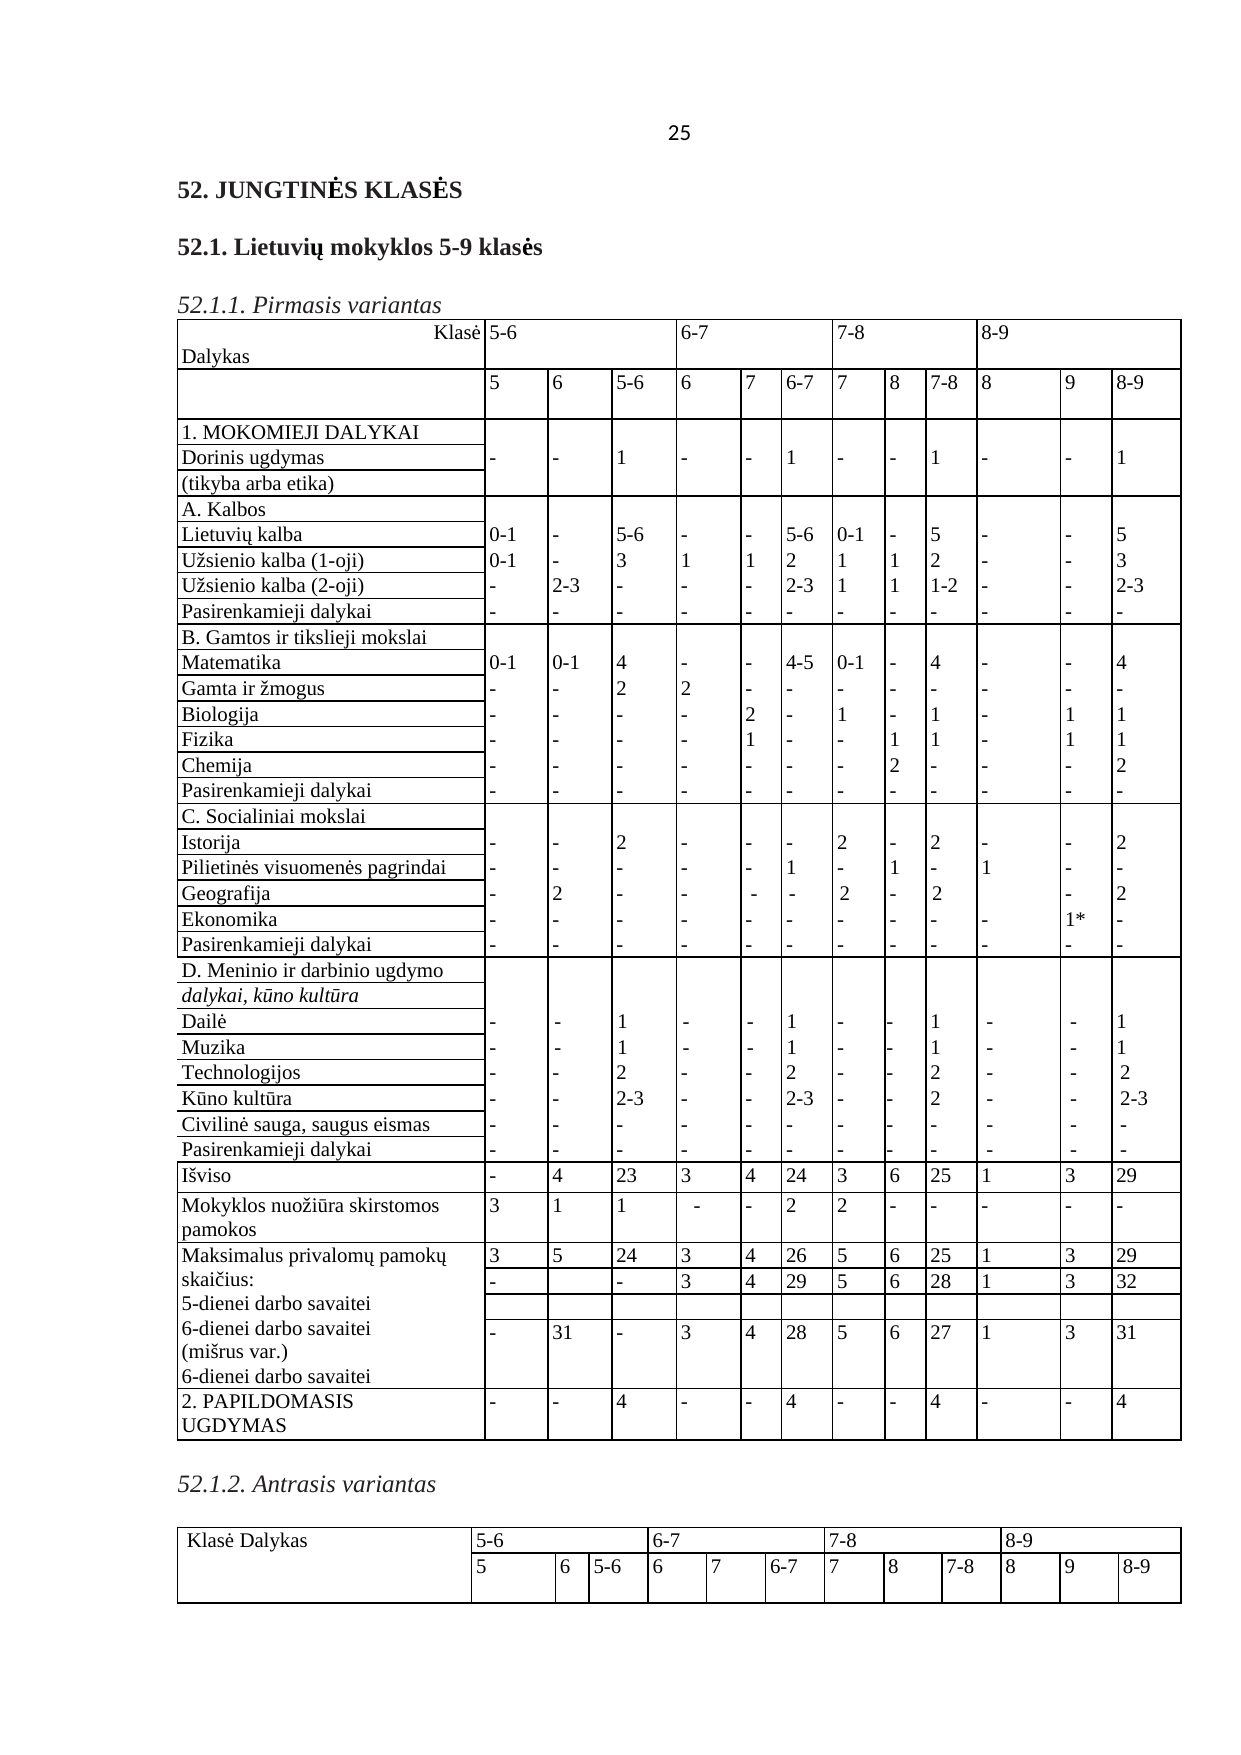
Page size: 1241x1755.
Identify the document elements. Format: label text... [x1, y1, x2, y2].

table_cell 4 [777, 1269, 781, 1293]
table_cell 4 [742, 1163, 781, 1192]
table_cell - [549, 777, 611, 802]
table_cell - [978, 1059, 1060, 1084]
table_cell [178, 370, 484, 418]
table_cell - [1061, 1033, 1111, 1059]
table_cell - [1061, 444, 1111, 469]
table_cell 7-8 [927, 370, 976, 418]
table_header 5-6 [472, 1528, 476, 1552]
table_cell - [927, 931, 976, 956]
table_cell - [782, 1136, 832, 1161]
table_cell - [1061, 931, 1111, 956]
table_cell - [613, 598, 676, 623]
table_cell 2 [1113, 828, 1180, 854]
table_cell 6 [556, 1554, 588, 1602]
table_cell - [1061, 1193, 1111, 1242]
table_cell - [927, 1193, 976, 1242]
table_cell 2 [927, 546, 976, 572]
table_cell - [677, 1059, 740, 1084]
table_cell [782, 1413, 832, 1439]
table_cell 9 [1061, 1554, 1118, 1602]
table_cell 8-9 [1113, 370, 1180, 418]
table_cell 4 [1113, 649, 1180, 674]
table_cell 1 [1061, 700, 1111, 726]
table_cell 2 [782, 1193, 832, 1242]
text 52.1.2. Antrasis variantas [177, 1469, 1181, 1498]
table_header 6-7 [820, 1528, 824, 1552]
table_cell [782, 420, 786, 444]
table_cell - [486, 1163, 547, 1192]
table_cell - [886, 828, 925, 854]
table_cell - [886, 931, 925, 956]
table_cell - [742, 572, 781, 597]
table_cell - [886, 1084, 925, 1110]
table_cell - [486, 572, 547, 597]
table_cell - [742, 1193, 781, 1242]
table_cell 5-6 [613, 521, 676, 546]
table_cell 1 [886, 572, 925, 597]
table_cell - [978, 521, 1060, 546]
table_cell - [549, 1008, 611, 1033]
table_cell - [927, 1136, 976, 1161]
table_cell - [549, 1136, 611, 1161]
table_cell - [886, 598, 925, 623]
table_cell 1 [1056, 1269, 1060, 1293]
table_cell 5 [1113, 521, 1180, 546]
table_cell [828, 958, 832, 982]
table_cell [833, 1295, 837, 1318]
table_cell - [742, 521, 781, 546]
table_cell 6 [677, 370, 740, 418]
table_cell 5-6 [782, 521, 832, 546]
table_cell - [782, 828, 832, 854]
table_cell 3 [1061, 1269, 1065, 1293]
table_cell - [1061, 751, 1111, 777]
table_cell - [549, 546, 611, 572]
table_cell - [742, 674, 781, 700]
table_cell - [833, 1084, 884, 1110]
table_cell 1 [1113, 726, 1180, 751]
table_cell [782, 497, 786, 521]
table_cell - [978, 1084, 1060, 1110]
table_cell - [677, 649, 740, 674]
table_cell 8 [978, 370, 1060, 418]
table_cell 1 [613, 1008, 676, 1033]
table_cell - [886, 1193, 925, 1242]
table_cell - [978, 777, 1060, 802]
table_cell 4 [777, 1243, 781, 1267]
table_cell 2 [927, 1084, 976, 1110]
table_cell [777, 497, 781, 521]
table_cell - [886, 1136, 925, 1161]
table_cell - [833, 1008, 884, 1033]
table_cell 7 [707, 1554, 765, 1602]
table_cell 26 [782, 1243, 786, 1267]
table_cell - [486, 1084, 547, 1110]
table_cell 0-1 [833, 649, 884, 674]
table_cell - [833, 931, 884, 956]
table_cell - [927, 1110, 976, 1136]
table_cell - [613, 854, 676, 879]
table_cell - [677, 931, 740, 956]
table_cell 2 [549, 879, 611, 905]
table_cell [677, 982, 740, 1007]
table_cell [782, 469, 832, 495]
table_cell 2-3 [782, 572, 832, 597]
table_cell - [677, 1389, 740, 1439]
table_cell 1 [1056, 1243, 1060, 1267]
table_cell [549, 469, 611, 495]
table_cell - [677, 777, 740, 802]
table_cell 4 [549, 1163, 611, 1192]
table_cell - [1061, 1008, 1111, 1033]
table_cell - [677, 1008, 740, 1033]
table_cell 1 [978, 854, 1060, 879]
table_cell [672, 420, 676, 444]
table_cell - [677, 1084, 740, 1110]
table_cell 3 [1113, 546, 1180, 572]
table_cell 5 [833, 1269, 837, 1293]
table_cell - [1061, 572, 1111, 597]
table_cell 3 [1061, 1163, 1111, 1192]
table_cell [1061, 420, 1065, 444]
table_cell [777, 958, 781, 982]
table_cell - [677, 854, 740, 879]
table_cell 6 [649, 1554, 706, 1602]
table_cell - [1113, 1193, 1180, 1242]
table_cell [549, 982, 611, 1007]
table_cell [672, 497, 676, 521]
table_cell - [978, 931, 1060, 956]
table_cell - [613, 726, 676, 751]
table_cell - [742, 751, 781, 777]
table_cell - [1056, 1389, 1060, 1413]
table_cell 1 [742, 726, 781, 751]
table_cell - [1061, 828, 1111, 854]
table_cell - [742, 1389, 781, 1439]
table_cell 4 [742, 1320, 781, 1388]
table_cell 8 [885, 1554, 941, 1602]
table_cell - [978, 1193, 1060, 1242]
table_cell [1056, 1295, 1060, 1318]
table_cell - [978, 1008, 1060, 1033]
table_cell - [782, 777, 832, 802]
table_cell 24 [672, 1243, 676, 1267]
table_cell [833, 1413, 884, 1439]
table_cell - [486, 1320, 547, 1388]
table_cell - [1113, 931, 1180, 956]
table_cell [677, 497, 681, 521]
table_cell - [486, 905, 547, 931]
table_cell - [978, 649, 1060, 674]
table_cell 6-7 [766, 1554, 824, 1602]
table_cell 3 [833, 1163, 884, 1192]
table_cell - [782, 905, 832, 931]
table_cell - [886, 700, 925, 726]
table_cell 1 [886, 546, 925, 572]
table_cell - [486, 1059, 547, 1084]
table_cell 1 [613, 444, 676, 469]
table_cell 2-3 [613, 1084, 676, 1110]
table_cell - [978, 751, 1060, 777]
table_cell 1 [782, 1033, 832, 1059]
table_cell - [742, 598, 781, 623]
table_cell Išviso [178, 1163, 484, 1192]
table_cell [1113, 982, 1180, 1007]
table_cell [672, 1295, 676, 1318]
table_cell [833, 420, 837, 444]
table_cell [782, 958, 786, 982]
table_cell - [613, 777, 676, 802]
table_cell - [672, 1269, 676, 1293]
table_cell - [677, 1193, 740, 1242]
table_cell - [978, 1136, 1060, 1161]
table_cell - [742, 1084, 781, 1110]
table_cell 1 [613, 1193, 676, 1242]
table_cell - [886, 1110, 925, 1136]
table_cell - [549, 1084, 611, 1110]
table_cell 2-3 [782, 1084, 832, 1110]
table_cell - [742, 444, 781, 469]
table_cell - [613, 931, 676, 956]
table_cell 4 [782, 1389, 786, 1413]
table_cell 4 [613, 649, 676, 674]
table_cell [1113, 469, 1180, 495]
table_cell - [677, 521, 740, 546]
table_cell 29 [1113, 1163, 1180, 1192]
table_cell - [549, 1389, 611, 1439]
table_cell [1056, 804, 1060, 828]
table_cell 2 [782, 1059, 832, 1084]
table_cell [828, 804, 832, 828]
table_cell [1061, 804, 1065, 828]
table_cell - [486, 598, 547, 623]
table_cell [833, 804, 837, 828]
table_cell 1 [549, 1193, 611, 1242]
table_cell - [677, 598, 740, 623]
table_cell - [833, 854, 884, 879]
table_cell - [549, 598, 611, 623]
table_cell - [833, 1389, 837, 1413]
table_cell [978, 879, 1060, 905]
table_cell 26 [828, 1243, 832, 1267]
table_cell - [833, 674, 884, 700]
table_cell [677, 625, 681, 649]
table_cell 7 [742, 370, 781, 418]
table_header 5-6 [486, 320, 676, 368]
table_cell - [742, 1008, 781, 1033]
table_cell 3 [1061, 1320, 1111, 1388]
table_cell - [742, 1033, 781, 1059]
table_cell - [833, 1136, 884, 1161]
table_cell - [486, 931, 547, 956]
table_cell [1056, 958, 1060, 982]
table_cell 7 [833, 370, 884, 418]
table_cell - [927, 854, 976, 879]
table_cell - [833, 1110, 884, 1136]
table_cell 2 [613, 828, 676, 854]
table_cell [927, 1413, 976, 1439]
table_cell - [613, 1110, 676, 1136]
table_cell - [549, 1059, 611, 1084]
table_cell 1 [613, 1033, 676, 1059]
table_cell - [886, 1059, 925, 1084]
table_cell 2 [677, 674, 740, 700]
table_cell 1 [782, 1008, 832, 1033]
table_cell - [782, 598, 832, 623]
table_cell - [742, 931, 781, 956]
table_cell - [677, 572, 740, 597]
table_cell - [742, 854, 781, 879]
table_cell - [1113, 598, 1180, 623]
table_cell [613, 982, 676, 1007]
table_cell 2 [1113, 751, 1180, 777]
table_cell 2 [927, 828, 976, 854]
table_cell 2 [1113, 879, 1180, 905]
table_cell - [833, 751, 884, 777]
text 52. JUNGTINĖS KLASĖS [177, 175, 1181, 204]
table_cell 2 [927, 1059, 976, 1084]
table_cell [833, 497, 837, 521]
table_header 6-7 [677, 320, 832, 368]
table_cell - [677, 444, 740, 469]
table_cell - [486, 828, 547, 854]
table_cell [777, 1295, 781, 1318]
text 52.1.1. Pirmasis variantas [177, 290, 1181, 319]
table_cell 5-6 [613, 370, 676, 418]
table_cell - [978, 905, 1060, 931]
table_cell [833, 469, 884, 495]
table_cell - [886, 777, 925, 802]
table_cell - [886, 879, 925, 905]
table_cell - [833, 777, 884, 802]
table_cell - [613, 572, 676, 597]
table_header 8-9 [978, 320, 1180, 368]
table_cell - [927, 905, 976, 931]
table_cell - [1061, 598, 1111, 623]
table_cell 24 [782, 1163, 832, 1192]
table_cell - [677, 1110, 740, 1136]
table_cell [828, 625, 832, 649]
table_cell - [978, 572, 1060, 597]
table_cell - [549, 931, 611, 956]
table_cell 1 [833, 700, 884, 726]
table_cell - [549, 828, 611, 854]
table_cell - [1113, 674, 1180, 700]
table_cell 1 [927, 1008, 976, 1033]
table_cell - [486, 777, 547, 802]
table_cell - [782, 931, 832, 956]
table_cell 1 [927, 726, 976, 751]
table_cell [1061, 1295, 1065, 1318]
table_cell 1 [886, 726, 925, 751]
table_cell 29 [782, 1269, 786, 1293]
table_cell [1113, 1413, 1180, 1439]
table_cell - [613, 905, 676, 931]
table_cell - [1113, 1110, 1180, 1136]
table_cell 0-1 [486, 521, 547, 546]
table_cell - [886, 521, 925, 546]
table_cell - [782, 726, 832, 751]
table_header 7-8 [825, 1528, 829, 1552]
table_cell - [782, 1110, 832, 1136]
table_cell 2 [833, 828, 884, 854]
table_cell - [927, 674, 976, 700]
table_cell - [549, 751, 611, 777]
table_cell - [677, 905, 740, 931]
table_cell [486, 469, 547, 495]
table_cell - [677, 700, 740, 726]
table_cell - [486, 1136, 547, 1161]
table_cell 1 [927, 1033, 976, 1059]
table_cell 2. PAPILDOMASIS UGDYMAS [178, 1389, 484, 1439]
table_cell 3 [677, 1243, 681, 1267]
table_cell - [782, 700, 832, 726]
table_cell 2 [742, 700, 781, 726]
table_cell 31 [1113, 1320, 1180, 1388]
table_cell 1* [1061, 905, 1111, 931]
table_cell - [1061, 674, 1111, 700]
table_cell [672, 625, 676, 649]
table_cell 1 [782, 444, 832, 469]
table_cell [486, 982, 547, 1007]
table_cell [613, 469, 676, 495]
table_cell - [486, 751, 547, 777]
table_cell 5 [833, 1320, 884, 1388]
table_cell [978, 469, 1060, 495]
table_cell - [549, 726, 611, 751]
table_cell - [1113, 905, 1180, 931]
table_cell - [486, 674, 547, 700]
table_cell 2 [1113, 1059, 1180, 1084]
table_cell - [978, 726, 1060, 751]
table_cell 29 [828, 1269, 832, 1293]
table_cell - [549, 700, 611, 726]
table_cell [828, 497, 832, 521]
table_cell - [927, 751, 976, 777]
table_cell - [886, 674, 925, 700]
table_cell - [1113, 1136, 1180, 1161]
table_cell - [613, 1320, 676, 1388]
table_cell [677, 958, 681, 982]
table_cell - [613, 751, 676, 777]
table_cell - [486, 1110, 547, 1136]
table_cell - [549, 521, 611, 546]
table_cell - [978, 598, 1060, 623]
table_cell 1 [742, 546, 781, 572]
table_cell 2 [782, 546, 832, 572]
table_cell 2 [886, 751, 925, 777]
table_cell - [978, 828, 1060, 854]
table_cell - [833, 1033, 884, 1059]
table_cell [782, 1295, 786, 1318]
table_cell 6 [886, 1320, 925, 1388]
table_cell 1 [886, 854, 925, 879]
table_cell 3 [677, 1163, 740, 1192]
table_cell - [1061, 546, 1111, 572]
table_cell 1 [1113, 1008, 1180, 1033]
table_cell - [742, 1110, 781, 1136]
table_cell [672, 804, 676, 828]
table_cell 1 [833, 572, 884, 597]
table_cell [978, 982, 1060, 1007]
table_cell 5 [833, 1243, 837, 1267]
table_cell 1 [927, 700, 976, 726]
table_cell 7 [825, 1554, 883, 1602]
table_cell - [1061, 1084, 1111, 1110]
table_cell 3 [677, 1269, 681, 1293]
table_cell [178, 1552, 471, 1602]
table_cell 2 [833, 879, 884, 905]
table_cell - [1113, 777, 1180, 802]
table_cell - [549, 444, 611, 469]
table_cell 2-3 [1113, 572, 1180, 597]
table_cell 3 [677, 1320, 740, 1388]
text 52.1. Lietuvių mokyklos 5-9 klasės [177, 232, 1181, 261]
table_cell - [742, 1136, 781, 1161]
table_cell - [927, 598, 976, 623]
table_cell 0-1 [486, 649, 547, 674]
table_cell 3 [1061, 1243, 1065, 1267]
table_cell 0-1 [833, 521, 884, 546]
table_cell - [486, 700, 547, 726]
table_cell [677, 420, 681, 444]
table_cell - [978, 700, 1060, 726]
table_cell 1 [677, 546, 740, 572]
table_cell [833, 982, 884, 1007]
table_cell 1 [978, 1320, 1060, 1388]
table_cell - [549, 905, 611, 931]
table_cell 3 [613, 546, 676, 572]
table_cell 1 [978, 1163, 1060, 1192]
table_cell - [677, 1136, 740, 1161]
table_cell - [1061, 1389, 1065, 1413]
table_cell [777, 625, 781, 649]
table_cell 0-1 [486, 546, 547, 572]
table_cell 1-2 [927, 572, 976, 597]
table_cell - [927, 777, 976, 802]
table_cell - [677, 828, 740, 854]
table_cell - [1061, 1110, 1111, 1136]
table_cell [677, 804, 681, 828]
table_cell [742, 469, 781, 495]
table_cell 5 [472, 1554, 555, 1602]
table_cell 4-5 [782, 649, 832, 674]
table_cell - [833, 598, 884, 623]
table_cell - [886, 905, 925, 931]
table_cell - [486, 879, 547, 905]
table_cell 6 [886, 1163, 925, 1192]
table_cell 4 [927, 649, 976, 674]
table_cell - [677, 879, 740, 905]
table_cell - [1061, 521, 1111, 546]
table_cell - [613, 879, 676, 905]
table_cell 25 [927, 1163, 976, 1192]
table_cell 1 [1113, 700, 1180, 726]
table_cell 28 [782, 1320, 832, 1388]
table_cell - [742, 905, 781, 931]
table_cell [886, 982, 925, 1007]
table_cell 2 [613, 1059, 676, 1084]
table_cell Mokyklos nuožiūra skirstomos pamokos [178, 1193, 484, 1242]
table_cell - [886, 1008, 925, 1033]
table_cell - [1061, 1059, 1111, 1084]
table_cell 2 [927, 879, 976, 905]
table_cell - [486, 1008, 547, 1033]
table_cell - [486, 726, 547, 751]
table_cell 2 [833, 1193, 884, 1242]
table_cell 6-7 [782, 370, 832, 418]
table_cell 31 [549, 1320, 611, 1388]
table_cell - [677, 726, 740, 751]
table_cell 8 [886, 370, 925, 418]
table_cell - [978, 1110, 1060, 1136]
table_cell 27 [927, 1320, 976, 1388]
table_cell - [742, 828, 781, 854]
table_cell [777, 804, 781, 828]
table_cell [1056, 420, 1060, 444]
table_cell - [1061, 879, 1111, 905]
table_cell - [833, 1059, 884, 1084]
table_cell 0-1 [549, 649, 611, 674]
table_cell 1 [833, 546, 884, 572]
table_cell - [782, 751, 832, 777]
table_cell - [833, 726, 884, 751]
table_cell [828, 1295, 832, 1318]
table_cell - [742, 1059, 781, 1084]
table_cell [1061, 958, 1065, 982]
table_cell [782, 982, 832, 1007]
table_cell [672, 958, 676, 982]
table_cell - [782, 879, 832, 905]
table_cell 3 [486, 1193, 547, 1242]
table_cell - [978, 444, 1060, 469]
table_cell [742, 982, 781, 1007]
table_cell - [549, 1110, 611, 1136]
table_cell - [613, 1136, 676, 1161]
table_cell - [677, 751, 740, 777]
table_cell 6 [549, 370, 611, 418]
table_cell - [486, 1389, 547, 1439]
table_cell [927, 469, 976, 495]
table_cell [1061, 497, 1065, 521]
table_cell [1061, 469, 1111, 495]
table_cell - [742, 777, 781, 802]
table_cell [782, 625, 786, 649]
table_cell 2-3 [549, 572, 611, 597]
table_cell 5 [927, 521, 976, 546]
table_cell [886, 1413, 925, 1439]
table_cell - [978, 1033, 1060, 1059]
table_cell [677, 469, 740, 495]
table_cell 8 [1002, 1554, 1059, 1602]
table_cell - [886, 1033, 925, 1059]
table_cell - [1061, 1136, 1111, 1161]
table_cell [1061, 982, 1111, 1007]
table_header 7-8 [833, 320, 976, 368]
table_cell 2-3 [1113, 1084, 1180, 1110]
table_cell - [486, 444, 547, 469]
table_cell - [677, 1033, 740, 1059]
table_cell - [833, 444, 884, 469]
table_cell 4 [613, 1389, 676, 1439]
table_cell [886, 469, 925, 495]
table_cell [1061, 1413, 1111, 1439]
table_cell [777, 420, 781, 444]
table_cell 4 [828, 1389, 832, 1413]
table_cell 1 [1113, 444, 1180, 469]
table_cell - [833, 905, 884, 931]
table_cell 5-6 [590, 1554, 647, 1602]
table_cell 9 [1061, 370, 1111, 418]
table_cell [1056, 625, 1060, 649]
table_cell 1 [1061, 726, 1111, 751]
table_cell - [549, 854, 611, 879]
table_cell - [886, 649, 925, 674]
table_cell [833, 625, 837, 649]
table_cell 23 [613, 1163, 676, 1192]
table_cell - [886, 444, 925, 469]
table_cell - [549, 1033, 611, 1059]
table_cell [782, 804, 786, 828]
table_cell 1 [782, 854, 832, 879]
table_cell [828, 420, 832, 444]
table_cell - [742, 649, 781, 674]
table_cell 1 [927, 444, 976, 469]
table_cell - [1061, 649, 1111, 674]
table_cell - [978, 674, 1060, 700]
table_cell - [486, 1033, 547, 1059]
table_cell [1056, 497, 1060, 521]
table_cell - [549, 674, 611, 700]
table_cell - [742, 879, 781, 905]
table_cell - [1061, 854, 1111, 879]
table_cell 7-8 [943, 1554, 1000, 1602]
table_cell 2 [613, 674, 676, 700]
table_cell - [782, 674, 832, 700]
table_cell - [613, 700, 676, 726]
table_cell - [486, 854, 547, 879]
table_cell [833, 958, 837, 982]
table_cell [677, 1295, 681, 1318]
table_cell 1 [1113, 1033, 1180, 1059]
table_cell 5 [486, 370, 547, 418]
table_cell - [1113, 854, 1180, 879]
table_cell - [978, 546, 1060, 572]
table_cell 8-9 [1119, 1554, 1180, 1602]
table_cell [1061, 625, 1065, 649]
table_cell [927, 982, 976, 1007]
table_cell [978, 1413, 1060, 1439]
table_cell - [1061, 777, 1111, 802]
